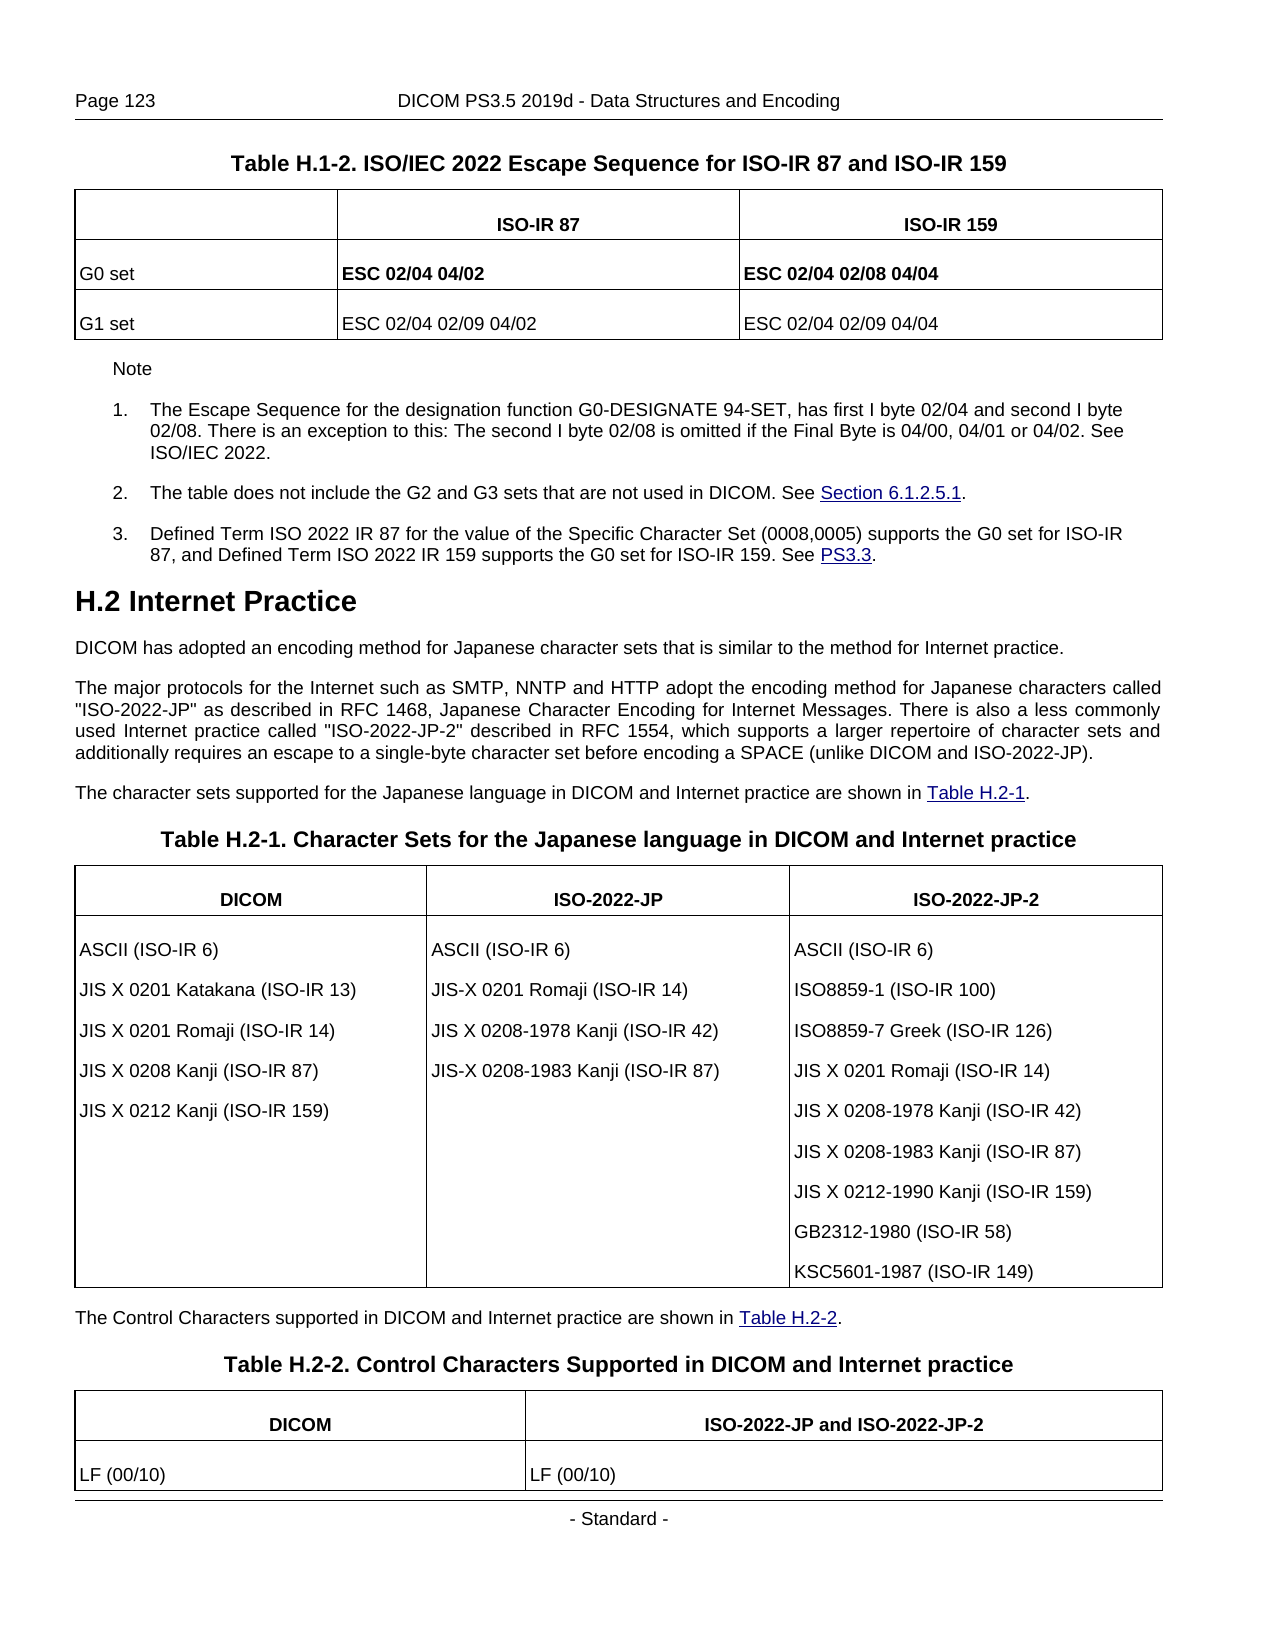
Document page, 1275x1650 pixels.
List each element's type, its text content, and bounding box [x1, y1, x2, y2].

table_cell ASCII (ISO-IR 6) ISO8859-1 (ISO-IR 100) ISO8859-7 Greek (ISO-IR 126) JIS X 0201 Romaji (ISO-IR 14) JIS X 0208-1978 Kanji (ISO-IR 42) JIS X 0208-1983 Kanji (ISO-IR 87) JIS X 0212-1990 Kanji (ISO-IR 159) GB2312-1980 (ISO-IR 58) KSC5601-1987 (ISO-IR 149) [790, 916, 1162, 1287]
text 1. The Escape Sequence for the designation function G0-DESIGNATE 94-SET, has first I byte 02/04 and second I byte 02/08. There is an exception to this: The second I byte 02/08 is omitted if the Final Byte is 04/00, 04/01 or 04/02. See ISO/IEC 2022. [112, 398, 1125, 463]
text 3. Defined Term ISO 2022 IR 87 for the value of the Specific Character Set (0008,0005) supports the G0 set for ISO-IR 87, and Defined Term ISO 2022 IR 159 supports the G0 set for ISO-IR 159. See PS3.3. [112, 522, 1125, 565]
table_cell ASCII (ISO-IR 6) JIS X 0201 Katakana (ISO-IR 13) JIS X 0201 Romaji (ISO-IR 14) JIS X 0208 Kanji (ISO-IR 87) JIS X 0212 Kanji (ISO-IR 159) [76, 916, 426, 1287]
table_cell ESC 02/04 04/02 [338, 240, 739, 289]
text DICOM has adopted an encoding method for Japanese character sets that is similar to the method for Internet practice. [75, 636, 1162, 658]
table_cell ESC 02/04 02/09 04/02 [338, 290, 739, 338]
table_cell G0 set [76, 240, 337, 289]
table_header ISO-2022-JP [427, 866, 789, 915]
table_cell ESC 02/04 02/08 04/04 [740, 240, 1162, 289]
table_header ISO-IR 87 [338, 190, 739, 239]
text The character sets supported for the Japanese language in DICOM and Internet practice are shown in Table H.2-1. [75, 782, 1162, 803]
table_header [76, 190, 337, 239]
table_cell ESC 02/04 02/09 04/04 [740, 290, 1162, 338]
table_header ISO-2022-JP-2 [790, 866, 1162, 915]
table_header ISO-2022-JP and ISO-2022-JP-2 [526, 1391, 1162, 1440]
text Note [112, 358, 1125, 380]
text Table H.1-2. ISO/IEC 2022 Escape Sequence for ISO-IR 87 and ISO-IR 159 [75, 150, 1162, 176]
text H.2 Internet Practice [75, 584, 1162, 618]
text The major protocols for the Internet such as SMTP, NNTP and HTTP adopt the encoding method for Japanese characters called "ISO-2022-JP" as described in RFC 1468, Japanese Character Encoding for Internet Messages. There is also a less commonly used Internet practice called "ISO-2022-JP-2" described in RFC 1554, which supports a larger repertoire of character sets and additionally requires an escape to a single-byte character set before encoding a SPACE (unlike DICOM and ISO-2022-JP). [75, 677, 1162, 763]
text Table H.2-1. Character Sets for the Japanese language in DICOM and Internet practice [75, 826, 1162, 852]
table_cell LF (00/10) [76, 1441, 525, 1490]
table_header DICOM [76, 1391, 525, 1440]
table_header DICOM [76, 866, 426, 915]
table_cell ASCII (ISO-IR 6) JIS-X 0201 Romaji (ISO-IR 14) JIS X 0208-1978 Kanji (ISO-IR 42) JIS-X 0208-1983 Kanji (ISO-IR 87) [427, 916, 789, 1287]
text Table H.2-2. Control Characters Supported in DICOM and Internet practice [75, 1351, 1162, 1377]
text 2. The table does not include the G2 and G3 sets that are not used in DICOM. See Section 6.1.2.5.1. [112, 482, 1125, 503]
table_cell LF (00/10) [526, 1441, 1162, 1490]
table_cell G1 set [76, 290, 337, 338]
table_header ISO-IR 159 [740, 190, 1162, 239]
text The Control Characters supported in DICOM and Internet practice are shown in Table H.2-2. [75, 1307, 1162, 1328]
